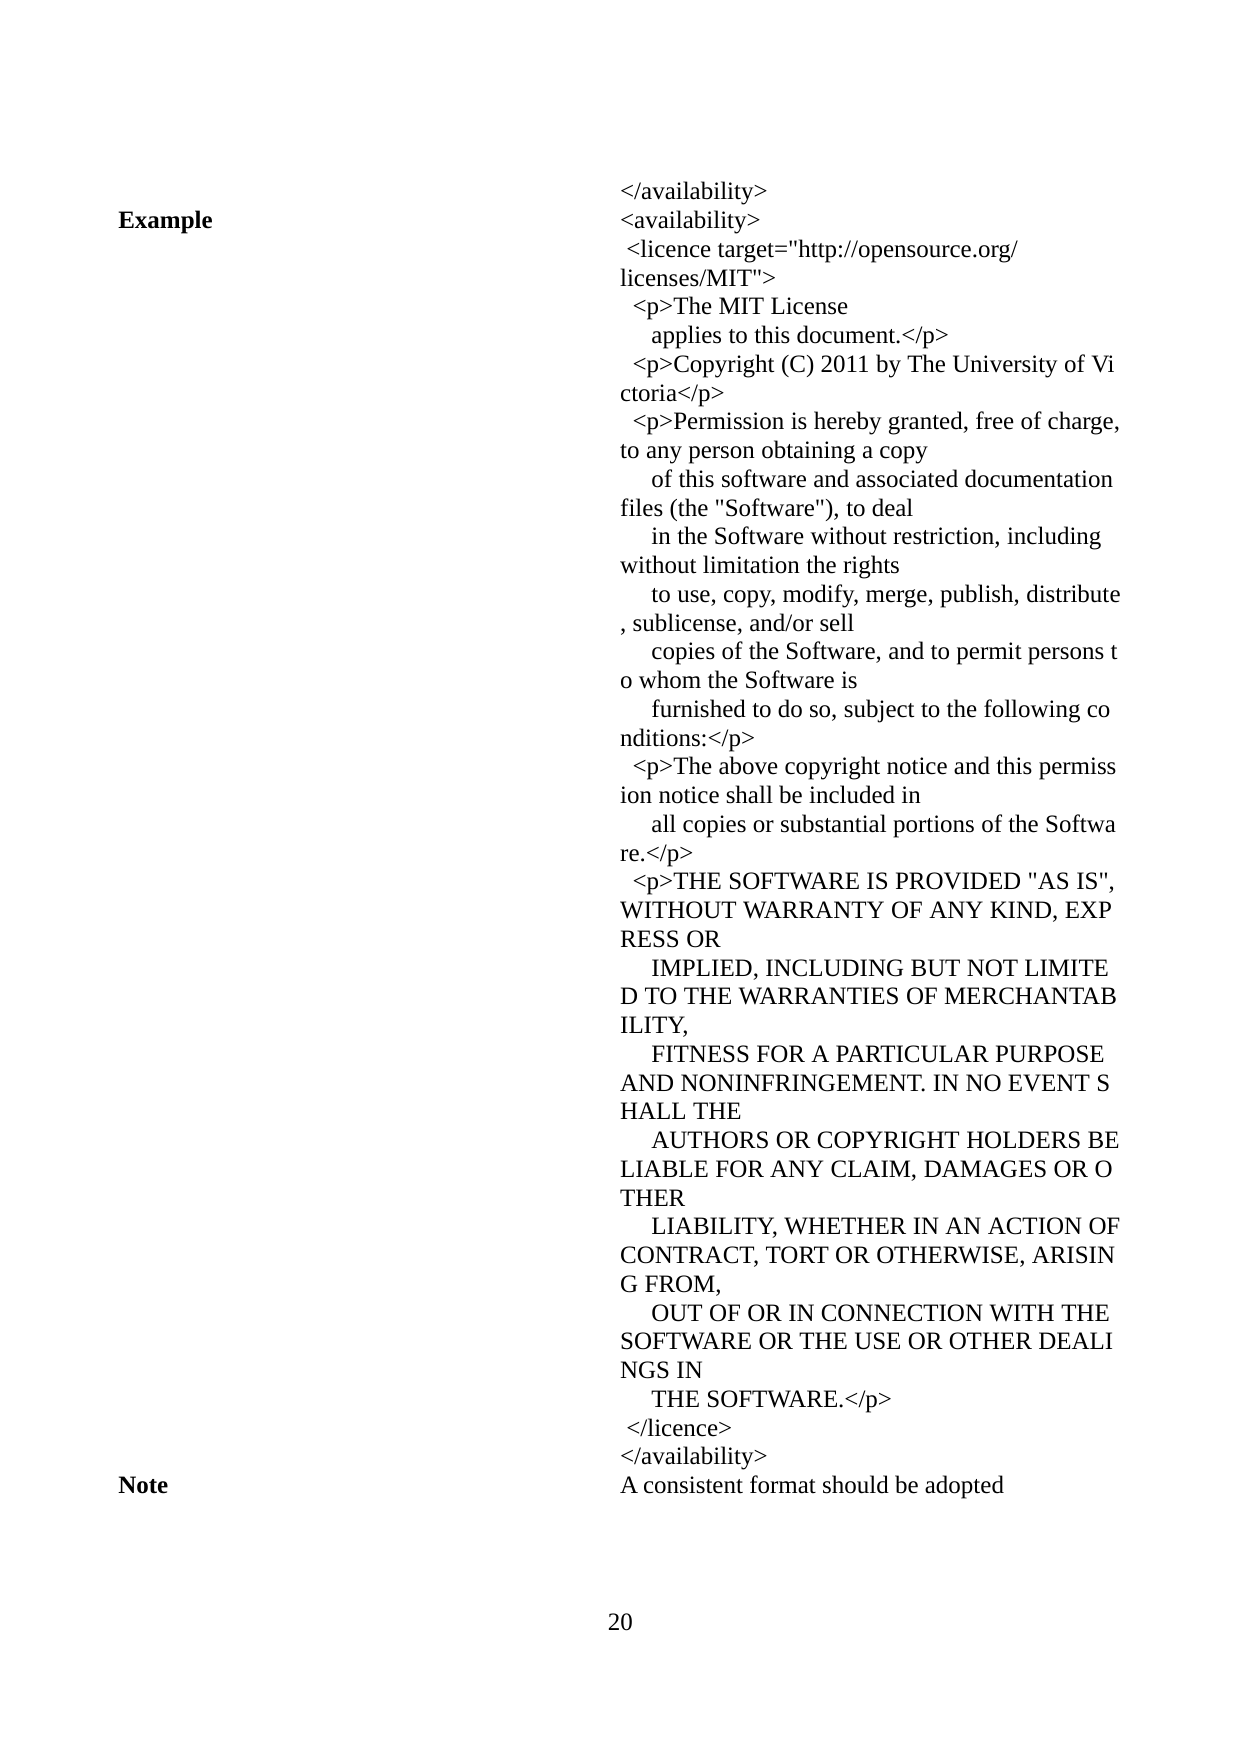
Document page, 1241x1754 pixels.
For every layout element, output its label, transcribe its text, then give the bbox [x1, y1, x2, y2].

table_cell </availability> [620, 176, 1122, 205]
table_cell Note [118, 1470, 620, 1499]
table_cell <availability> <licence target="http://opensource.org/licenses/MIT"> <p>The MIT License applies to this document.</p> <p>Copyright (C) 2011 by The University of Victoria</p> <p>Permission is hereby granted, free of charge, to any person obtaining a copy of this software and associated documentation files (the "Software"), to deal in the Software without restriction, including without limitation the rights to use, copy, modify, merge, publish, distribute, sublicense, and/or sell copies of the Software, and to permit persons to whom the Software is furnished to do so, subject to the following conditions:</p> <p>The above copyright notice and this permission notice shall be included in all copies or substantial portions of the Software.</p> <p>THE SOFTWARE IS PROVIDED "AS IS", WITHOUT WARRANTY OF ANY KIND, EXPRESS OR IMPLIED, INCLUDING BUT NOT LIMITED TO THE WARRANTIES OF MERCHANTABILITY, FITNESS FOR A PARTICULAR PURPOSE AND NONINFRINGEMENT. IN NO EVENT SHALL THE AUTHORS OR COPYRIGHT HOLDERS BE LIABLE FOR ANY CLAIM, DAMAGES OR OTHER LIABILITY, WHETHER IN AN ACTION OF CONTRACT, TORT OR OTHERWISE, ARISING FROM, OUT OF OR IN CONNECTION WITH THE SOFTWARE OR THE USE OR OTHER DEALINGS IN THE SOFTWARE.</p> </licence> </availability> [620, 205, 1122, 1470]
table_cell Example [118, 205, 620, 1470]
table_cell A consistent format should be adopted [620, 1470, 1122, 1499]
table_cell [118, 176, 620, 205]
